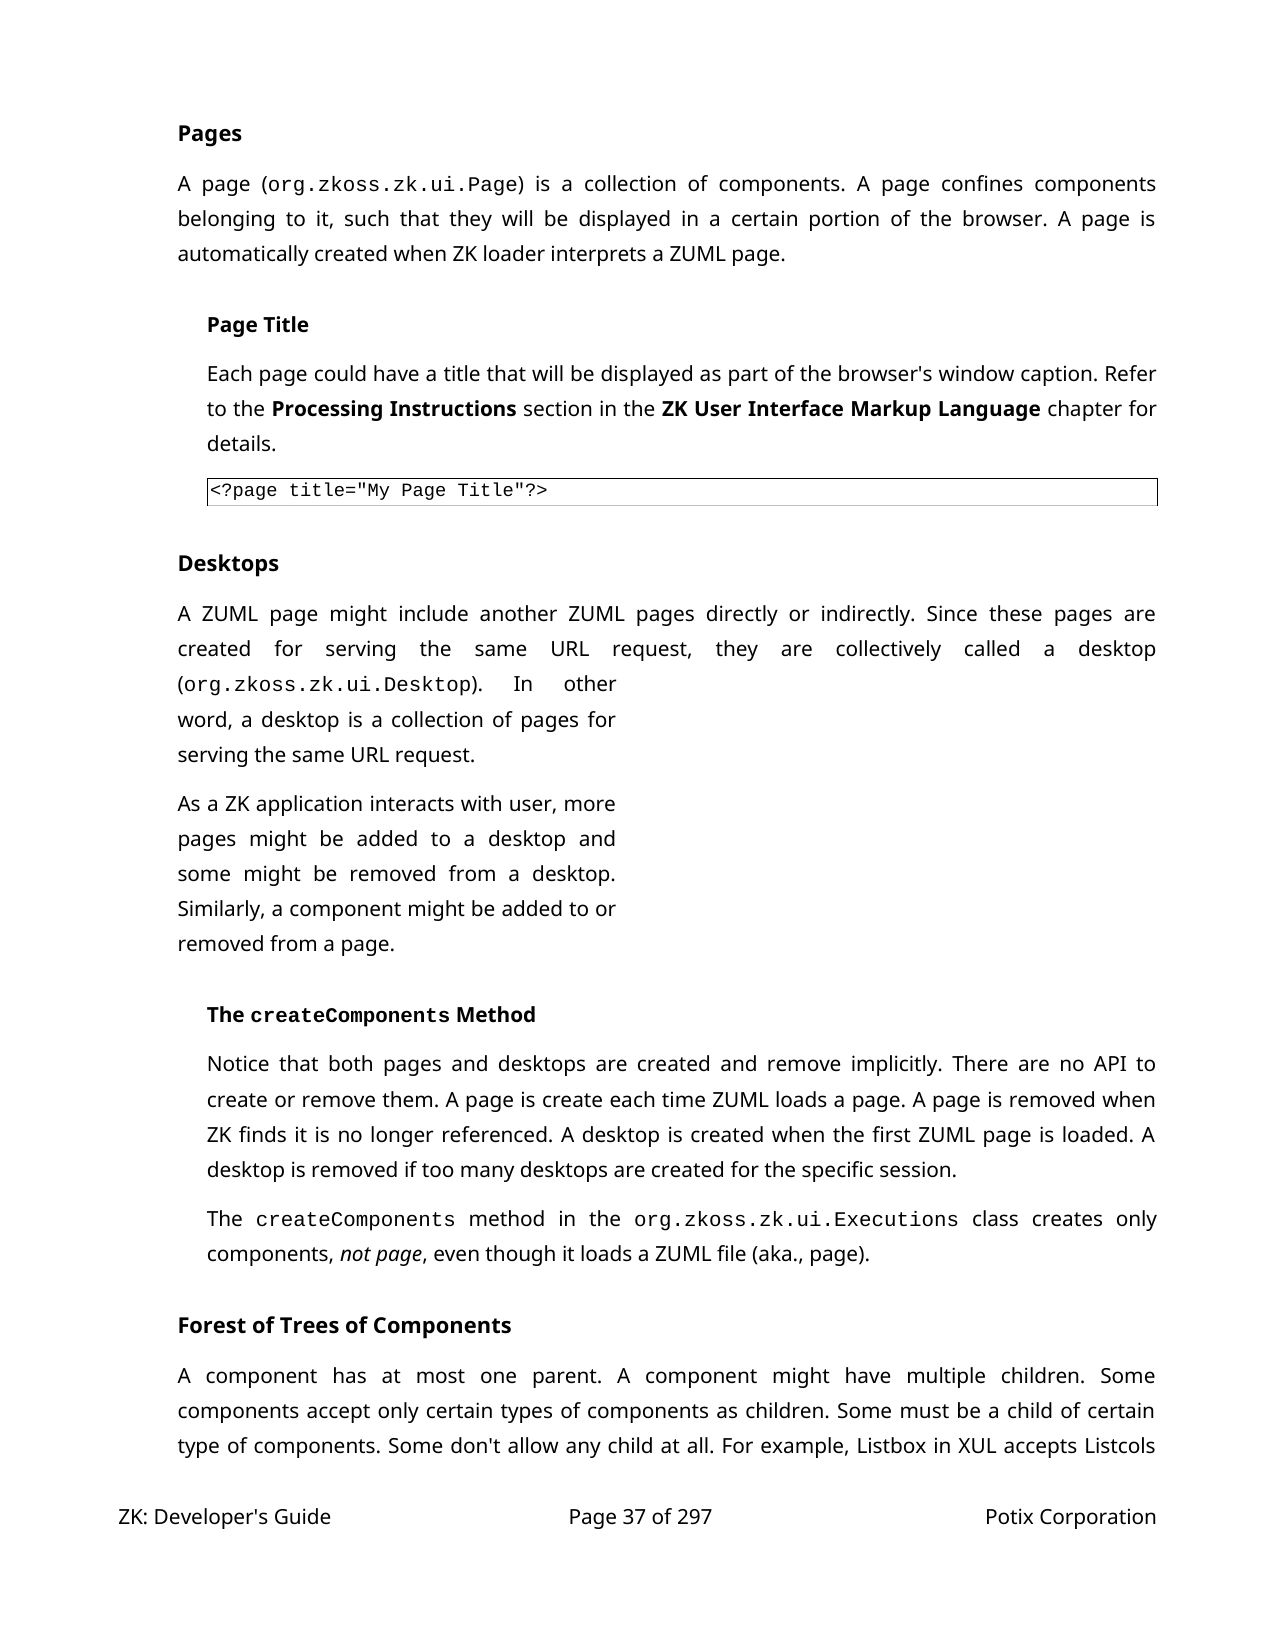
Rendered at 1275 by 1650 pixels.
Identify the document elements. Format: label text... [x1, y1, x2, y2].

text The createComponents method in the org.zkoss.zk.ui.Executions class creates only components, not page, even though it loads a ZUML file (aka., page). [207, 1204, 1157, 1268]
subtitle Pages [177, 118, 1157, 148]
text A component has at most one parent. A component might have multiple children. Some components accept only certain types of components as children. Some must be a child of certain type of components. Some don't allow any child at all. For example, Listbox in XUL accepts Listcols [177, 1361, 1157, 1459]
subtitle Forest of Trees of Components [177, 1310, 1157, 1340]
text Each page could have a title that will be displayed as part of the browser's window caption. Refer to the Processing Instructions section in the ZK User Interface Markup Language chapter for details. [207, 359, 1157, 458]
subtitle The createComponents Method [207, 1000, 1157, 1029]
text <?page title="My Page Title"?> [208, 479, 1157, 505]
text As a ZK application interacts with user, more pages might be added to a desktop and some might be removed from a desktop. Similarly, a component might be added to or removed from a page. [177, 789, 1157, 958]
text A ZUML page might include another ZUML pages directly or indirectly. Since these pages are created for serving the same URL request, they are collectively called a desktop (org.zkoss.zk.ui.Desktop). In other word, a desktop is a collection of pages for serving the same URL request. [177, 599, 1157, 768]
subtitle Desktops [177, 548, 1157, 578]
subtitle Page Title [207, 310, 1157, 338]
text A page (org.zkoss.zk.ui.Page) is a collection of components. A page confines components belonging to it, such that they will be displayed in a certain portion of the browser. A page is automatically created when ZK loader interprets a ZUML page. [177, 169, 1157, 268]
text Notice that both pages and desktops are created and remove implicitly. There are no API to create or remove them. A page is create each time ZUML loads a page. A page is removed when ZK finds it is no longer referenced. A desktop is created when the first ZUML page is loaded. A desktop is removed if too many desktops are created for the specific session. [207, 1049, 1157, 1183]
